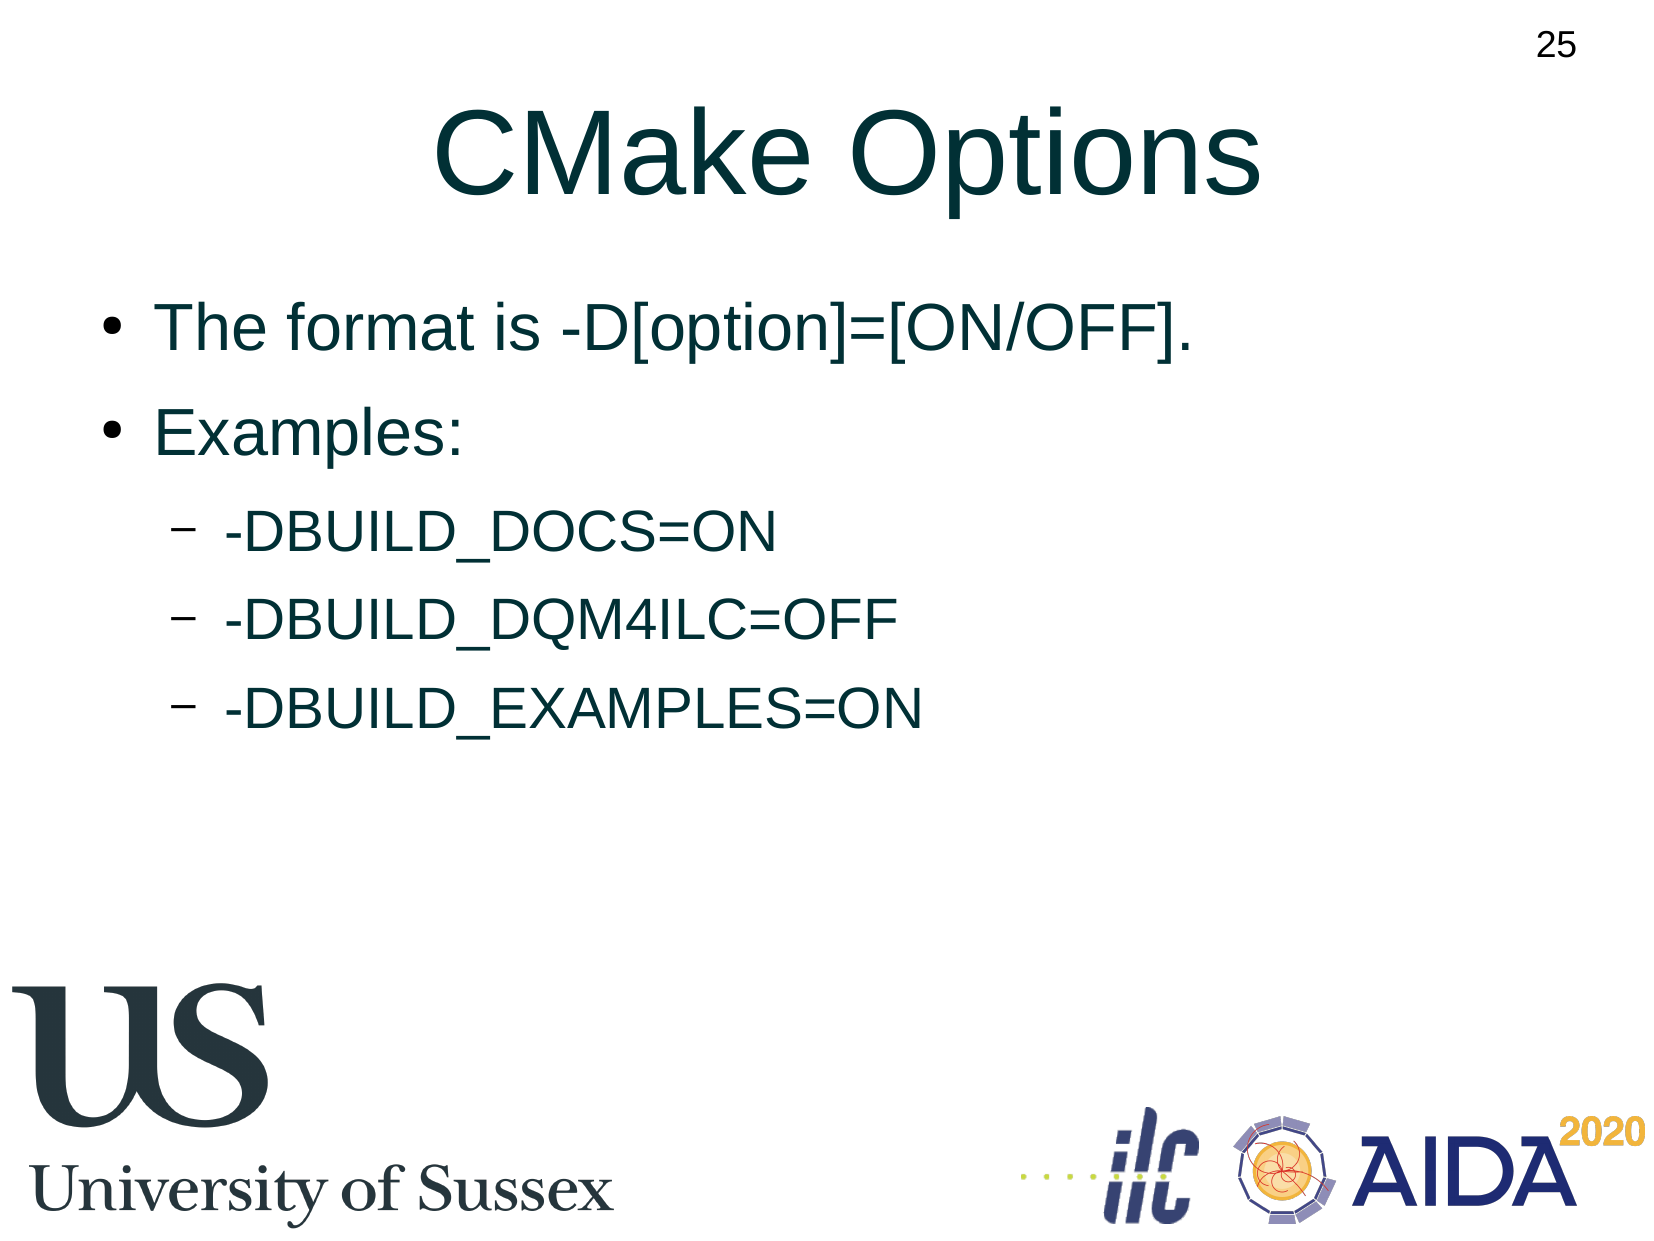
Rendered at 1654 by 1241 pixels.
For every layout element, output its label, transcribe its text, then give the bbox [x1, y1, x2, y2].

list The format is -D[option]=[ON/OFF]. Examples: -DBUILD_DOCS=ON -DBUILD_DQM4ILC=OFF -DBUILD_EXAMPLES=ON [82, 290, 1571, 957]
picture [1233, 1116, 1645, 1224]
picture [11, 982, 615, 1229]
picture [1021, 1107, 1199, 1224]
text_box [1521, 16, 1654, 84]
title CMake Options [82, 49, 1571, 257]
